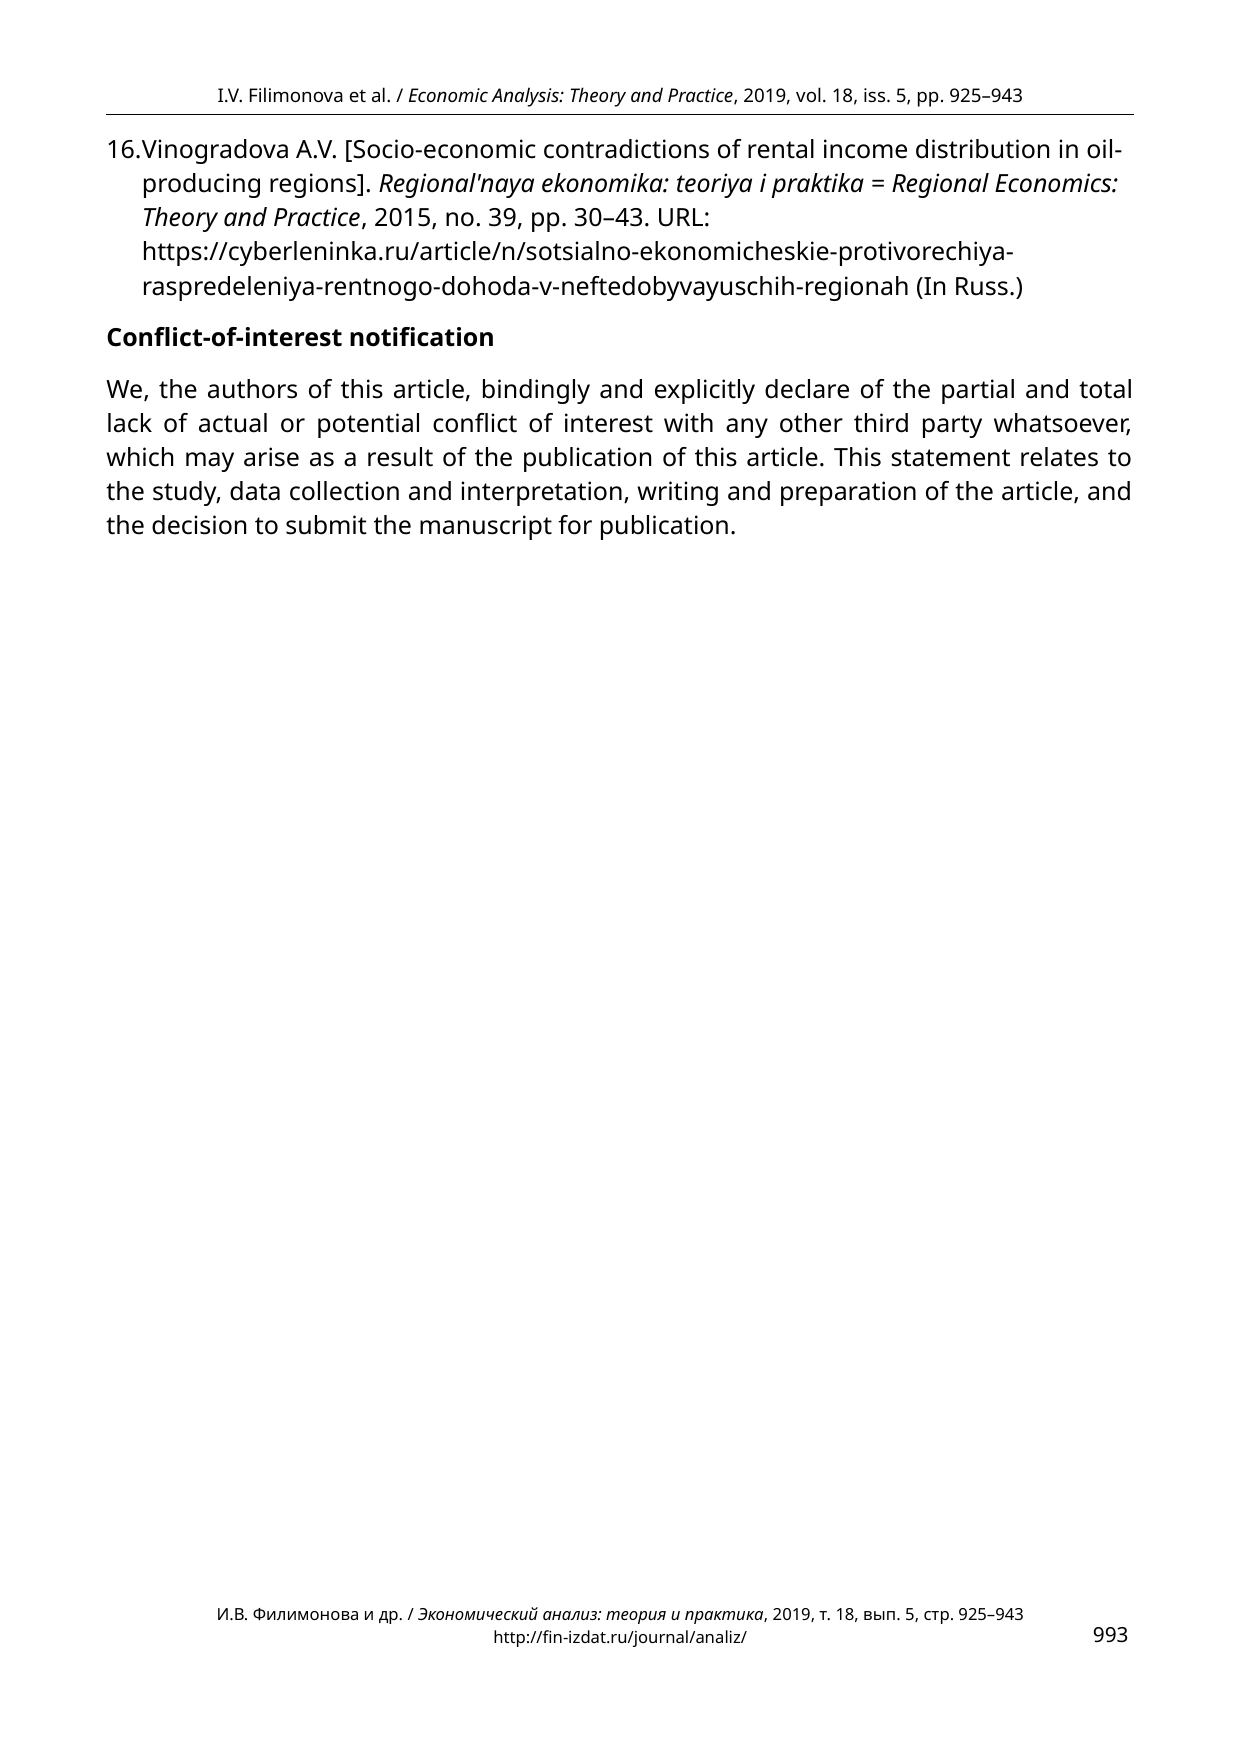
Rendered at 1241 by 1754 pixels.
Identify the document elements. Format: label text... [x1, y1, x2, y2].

text Conflict-of-interest notification [106, 320, 1134, 354]
list Vinogradova A.V. [Socio-economic contradictions of rental income distribution in oil-producing regions]. Regional'naya ekonomika: teoriya i praktika = Regional Economics: Theory and Practice, 2015, no. 39, pp. 30–43. URL: https://cyberleninka.ru/article/n/sotsialno-ekonomicheskie-protivorechiya-raspredeleniya-rentnogo-dohoda-v-neftedobyvayuschih-regionah (In Russ.) [106, 132, 1134, 302]
text We, the authors of this article, bindingly and explicitly declare of the partial and total lack of actual or potential conflict of interest with any other third party whatsoever, which may arise as a result of the publication of this article. This statement relates to the study, data collection and interpretation, writing and preparation of the article, and the decision to submit the manuscript for publication. [106, 372, 1134, 542]
